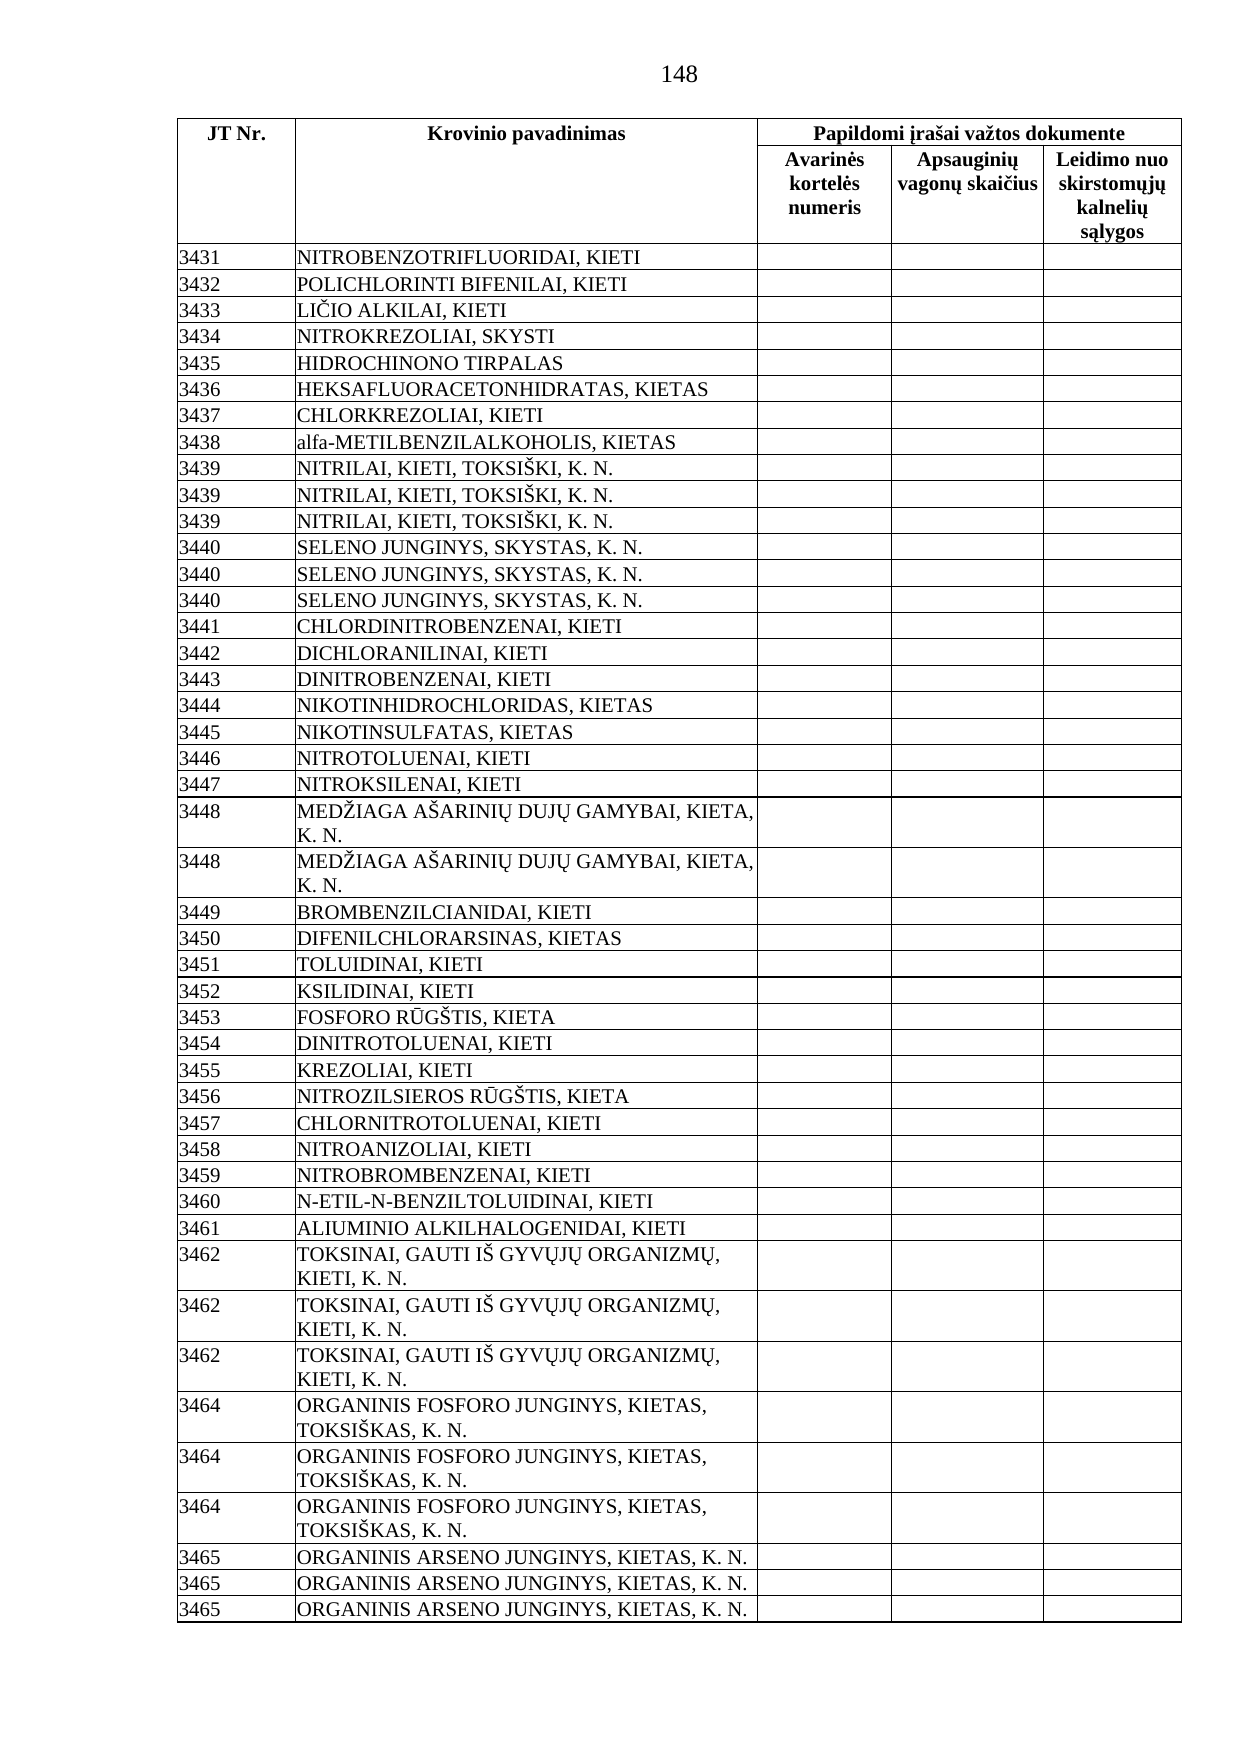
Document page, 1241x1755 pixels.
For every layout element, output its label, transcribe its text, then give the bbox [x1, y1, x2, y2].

table_cell 3451 [178, 951, 295, 976]
table_cell [758, 402, 891, 427]
table_cell [758, 1109, 891, 1134]
table_cell [892, 951, 1043, 976]
table_cell [758, 719, 891, 744]
table_cell [758, 323, 891, 348]
table_cell [892, 1392, 1043, 1442]
table_cell [758, 1136, 891, 1161]
table_cell [758, 848, 891, 897]
table_cell [892, 1291, 1043, 1341]
table_cell NITRILAI, KIETI, TOKSIŠKI, K. N. [296, 508, 757, 533]
table_cell [1044, 978, 1181, 1003]
table_cell TOKSINAI, GAUTI IŠ GYVŲJŲ ORGANIZMŲ, KIETI, K. N. [296, 1342, 757, 1391]
table_cell [758, 244, 891, 269]
table_header JT Nr. [178, 119, 295, 243]
table_cell [758, 376, 891, 401]
table_cell [1044, 1596, 1181, 1621]
table_cell [892, 402, 1043, 427]
table_cell [892, 1136, 1043, 1161]
table_cell [1044, 951, 1181, 976]
table_cell [1044, 481, 1181, 507]
table_cell [1044, 1241, 1181, 1290]
table_cell 3440 [178, 587, 295, 612]
table_cell 3462 [178, 1291, 295, 1341]
table_cell [892, 925, 1043, 950]
table_cell NITRILAI, KIETI, TOKSIŠKI, K. N. [296, 481, 757, 507]
table_cell DINITROBENZENAI, KIETI [296, 666, 757, 691]
table_cell [1044, 613, 1181, 638]
table_cell [892, 798, 1043, 847]
table_cell [1044, 402, 1181, 427]
table_cell [1044, 1188, 1181, 1213]
table_cell [892, 1215, 1043, 1240]
table_cell 3444 [178, 692, 295, 717]
table_cell [1044, 508, 1181, 533]
table_cell [758, 1596, 891, 1621]
table_cell 3448 [178, 848, 295, 897]
table_cell NIKOTINHIDROCHLORIDAS, KIETAS [296, 692, 757, 717]
table_cell 3453 [178, 1004, 295, 1029]
table_cell [892, 666, 1043, 691]
table_cell 3439 [178, 508, 295, 533]
table_cell [758, 666, 891, 691]
table_cell CHLORKREZOLIAI, KIETI [296, 402, 757, 427]
table_cell [892, 1083, 1043, 1108]
table_cell [892, 692, 1043, 717]
table_cell [1044, 455, 1181, 480]
table_cell ORGANINIS FOSFORO JUNGINYS, KIETAS, TOKSIŠKAS, K. N. [296, 1443, 757, 1492]
table_cell 3459 [178, 1162, 295, 1187]
table_cell 3440 [178, 534, 295, 559]
table_cell [758, 1162, 891, 1187]
table_cell [1044, 1083, 1181, 1108]
table_cell 3445 [178, 719, 295, 744]
table_cell LIČIO ALKILAI, KIETI [296, 297, 757, 322]
table_cell [1044, 719, 1181, 744]
table_cell [892, 376, 1043, 401]
table_cell [1044, 534, 1181, 559]
table_cell 3432 [178, 270, 295, 296]
table_cell SELENO JUNGINYS, SKYSTAS, K. N. [296, 560, 757, 586]
table_cell [892, 508, 1043, 533]
table_cell NITROKREZOLIAI, SKYSTI [296, 323, 757, 348]
table_cell [1044, 925, 1181, 950]
table_cell NITROANIZOLIAI, KIETI [296, 1136, 757, 1161]
table_cell HEKSAFLUORACETONHIDRATAS, KIETAS [296, 376, 757, 401]
table_header Papildomi įrašai važtos dokumente [758, 119, 1181, 144]
table_cell [1044, 798, 1181, 847]
table_cell 3448 [178, 798, 295, 847]
table_cell [1044, 1215, 1181, 1240]
table_cell 3450 [178, 925, 295, 950]
table_cell [758, 978, 891, 1003]
table_cell Apsauginių vagonų skaičius [892, 146, 1043, 243]
table_cell 3431 [178, 244, 295, 269]
table_cell [892, 323, 1043, 348]
table_cell [892, 1004, 1043, 1029]
table_cell [892, 1342, 1043, 1391]
table_cell [892, 587, 1043, 612]
table_cell 3437 [178, 402, 295, 427]
table_cell [1044, 297, 1181, 322]
table_cell [1044, 560, 1181, 586]
table_cell HIDROCHINONO TIRPALAS [296, 350, 757, 375]
table_cell [758, 270, 891, 296]
table_cell 3438 [178, 429, 295, 454]
table_cell [1044, 1544, 1181, 1569]
table_cell 3434 [178, 323, 295, 348]
table_cell [1044, 1162, 1181, 1187]
table_cell 3465 [178, 1596, 295, 1621]
table_cell [1044, 692, 1181, 717]
table_cell 3461 [178, 1215, 295, 1240]
table_cell [892, 1493, 1043, 1542]
table_cell [1044, 1004, 1181, 1029]
table_cell [892, 455, 1043, 480]
table_cell [892, 1570, 1043, 1595]
table_cell NIKOTINSULFATAS, KIETAS [296, 719, 757, 744]
table_cell [892, 560, 1043, 586]
table_cell [1044, 1443, 1181, 1492]
table_cell 3441 [178, 613, 295, 638]
table_cell [758, 560, 891, 586]
table_cell [758, 481, 891, 507]
table_cell [758, 1443, 891, 1492]
table_cell [758, 925, 891, 950]
table_cell [758, 1392, 891, 1442]
table_cell [892, 848, 1043, 897]
table_cell 3439 [178, 481, 295, 507]
table_cell [892, 1241, 1043, 1290]
table_cell [758, 587, 891, 612]
table_cell 3465 [178, 1544, 295, 1569]
table_cell ORGANINIS ARSENO JUNGINYS, KIETAS, K. N. [296, 1596, 757, 1621]
table_cell 3443 [178, 666, 295, 691]
table_cell [758, 1004, 891, 1029]
table_cell CHLORNITROTOLUENAI, KIETI [296, 1109, 757, 1134]
table_cell [758, 1291, 891, 1341]
table_cell [758, 771, 891, 796]
table_cell 3442 [178, 639, 295, 665]
table_cell DINITROTOLUENAI, KIETI [296, 1030, 757, 1055]
table_cell [1044, 587, 1181, 612]
table_cell [758, 297, 891, 322]
table_cell [1044, 270, 1181, 296]
table_cell [1044, 898, 1181, 924]
table_cell [758, 1570, 891, 1595]
table_cell ORGANINIS ARSENO JUNGINYS, KIETAS, K. N. [296, 1544, 757, 1569]
table_cell [758, 1342, 891, 1391]
table_cell [758, 429, 891, 454]
table_cell NITRILAI, KIETI, TOKSIŠKI, K. N. [296, 455, 757, 480]
table_cell [892, 745, 1043, 770]
table_cell [1044, 1056, 1181, 1082]
table_cell FOSFORO RŪGŠTIS, KIETA [296, 1004, 757, 1029]
table_cell [892, 297, 1043, 322]
table_cell 3456 [178, 1083, 295, 1108]
table_cell [1044, 771, 1181, 796]
table_cell ORGANINIS ARSENO JUNGINYS, KIETAS, K. N. [296, 1570, 757, 1595]
table_cell Leidimo nuo skirstomųjų kalnelių sąlygos [1044, 146, 1181, 243]
table_cell [1044, 1291, 1181, 1341]
table_cell [892, 1443, 1043, 1492]
table_cell Avarinės kortelės numeris [758, 146, 891, 243]
table_cell 3464 [178, 1443, 295, 1492]
table_cell 3452 [178, 978, 295, 1003]
table_cell [758, 639, 891, 665]
table_cell [1044, 1342, 1181, 1391]
table_cell alfa-METILBENZILALKOHOLIS, KIETAS [296, 429, 757, 454]
table_cell 3435 [178, 350, 295, 375]
table_cell NITROTOLUENAI, KIETI [296, 745, 757, 770]
table_cell [892, 1056, 1043, 1082]
table_cell 3464 [178, 1392, 295, 1442]
table_cell [758, 745, 891, 770]
table_cell 3458 [178, 1136, 295, 1161]
table_cell ALIUMINIO ALKILHALOGENIDAI, KIETI [296, 1215, 757, 1240]
table_cell NITROKSILENAI, KIETI [296, 771, 757, 796]
table_cell [1044, 1109, 1181, 1134]
table_cell KSILIDINAI, KIETI [296, 978, 757, 1003]
table_cell SELENO JUNGINYS, SKYSTAS, K. N. [296, 587, 757, 612]
table_cell 3439 [178, 455, 295, 480]
table_cell [892, 244, 1043, 269]
table_cell [758, 898, 891, 924]
table_cell [758, 350, 891, 375]
table_cell TOKSINAI, GAUTI IŠ GYVŲJŲ ORGANIZMŲ, KIETI, K. N. [296, 1241, 757, 1290]
table_cell 3436 [178, 376, 295, 401]
table_cell [758, 613, 891, 638]
table_cell [1044, 323, 1181, 348]
table_cell [758, 1241, 891, 1290]
table_cell 3457 [178, 1109, 295, 1134]
table_cell 3455 [178, 1056, 295, 1082]
table_cell 3440 [178, 560, 295, 586]
table_cell BROMBENZILCIANIDAI, KIETI [296, 898, 757, 924]
table_cell [892, 1188, 1043, 1213]
table_cell [758, 534, 891, 559]
table_cell [892, 613, 1043, 638]
table_cell 3446 [178, 745, 295, 770]
table_cell [1044, 429, 1181, 454]
table_cell [892, 1109, 1043, 1134]
table_cell [892, 639, 1043, 665]
table_cell [758, 1493, 891, 1542]
table_cell 3462 [178, 1241, 295, 1290]
table_cell [1044, 1392, 1181, 1442]
table_cell 3462 [178, 1342, 295, 1391]
table_cell [892, 978, 1043, 1003]
table_cell [758, 455, 891, 480]
table_cell 3454 [178, 1030, 295, 1055]
table_cell [1044, 1030, 1181, 1055]
table_cell 3460 [178, 1188, 295, 1213]
table_cell [892, 1162, 1043, 1187]
table_cell DIFENILCHLORARSINAS, KIETAS [296, 925, 757, 950]
table_cell [758, 951, 891, 976]
table_cell ORGANINIS FOSFORO JUNGINYS, KIETAS, TOKSIŠKAS, K. N. [296, 1392, 757, 1442]
table_cell [758, 1056, 891, 1082]
table_cell [892, 534, 1043, 559]
table_cell [1044, 376, 1181, 401]
table_cell 3464 [178, 1493, 295, 1542]
table_cell [1044, 848, 1181, 897]
table_cell [892, 350, 1043, 375]
table_cell NITROBROMBENZENAI, KIETI [296, 1162, 757, 1187]
table_cell [758, 1215, 891, 1240]
table_cell [758, 692, 891, 717]
table_cell [758, 1083, 891, 1108]
table_cell [892, 1544, 1043, 1569]
table_cell [1044, 745, 1181, 770]
table_cell KREZOLIAI, KIETI [296, 1056, 757, 1082]
table_cell NITROZILSIEROS RŪGŠTIS, KIETA [296, 1083, 757, 1108]
table_cell SELENO JUNGINYS, SKYSTAS, K. N. [296, 534, 757, 559]
table_cell [892, 898, 1043, 924]
table_cell 3465 [178, 1570, 295, 1595]
table_cell TOKSINAI, GAUTI IŠ GYVŲJŲ ORGANIZMŲ, KIETI, K. N. [296, 1291, 757, 1341]
table_cell [892, 481, 1043, 507]
table_cell [758, 798, 891, 847]
table_cell POLICHLORINTI BIFENILAI, KIETI [296, 270, 757, 296]
table_cell [758, 1544, 891, 1569]
table_cell MEDŽIAGA AŠARINIŲ DUJŲ GAMYBAI, KIETA, K. N. [296, 848, 757, 897]
table_cell [758, 1188, 891, 1213]
table_cell 3449 [178, 898, 295, 924]
table_cell [892, 771, 1043, 796]
table_cell [892, 1030, 1043, 1055]
table_cell [1044, 1493, 1181, 1542]
table_cell [758, 508, 891, 533]
table_cell [892, 719, 1043, 744]
table_cell [758, 1030, 891, 1055]
table_cell 3447 [178, 771, 295, 796]
table_cell MEDŽIAGA AŠARINIŲ DUJŲ GAMYBAI, KIETA, K. N. [296, 798, 757, 847]
table_cell [1044, 639, 1181, 665]
table_cell [892, 1596, 1043, 1621]
table_header Krovinio pavadinimas [296, 119, 757, 243]
table_cell [892, 270, 1043, 296]
table_cell [1044, 1570, 1181, 1595]
table_cell [1044, 244, 1181, 269]
table_cell [1044, 1136, 1181, 1161]
table_cell [1044, 666, 1181, 691]
table_cell TOLUIDINAI, KIETI [296, 951, 757, 976]
table_cell CHLORDINITROBENZENAI, KIETI [296, 613, 757, 638]
table_cell [1044, 350, 1181, 375]
table_cell NITROBENZOTRIFLUORIDAI, KIETI [296, 244, 757, 269]
table_cell 3433 [178, 297, 295, 322]
table_cell DICHLORANILINAI, KIETI [296, 639, 757, 665]
table_cell ORGANINIS FOSFORO JUNGINYS, KIETAS, TOKSIŠKAS, K. N. [296, 1493, 757, 1542]
table_cell [892, 429, 1043, 454]
table_cell N-ETIL-N-BENZILTOLUIDINAI, KIETI [296, 1188, 757, 1213]
